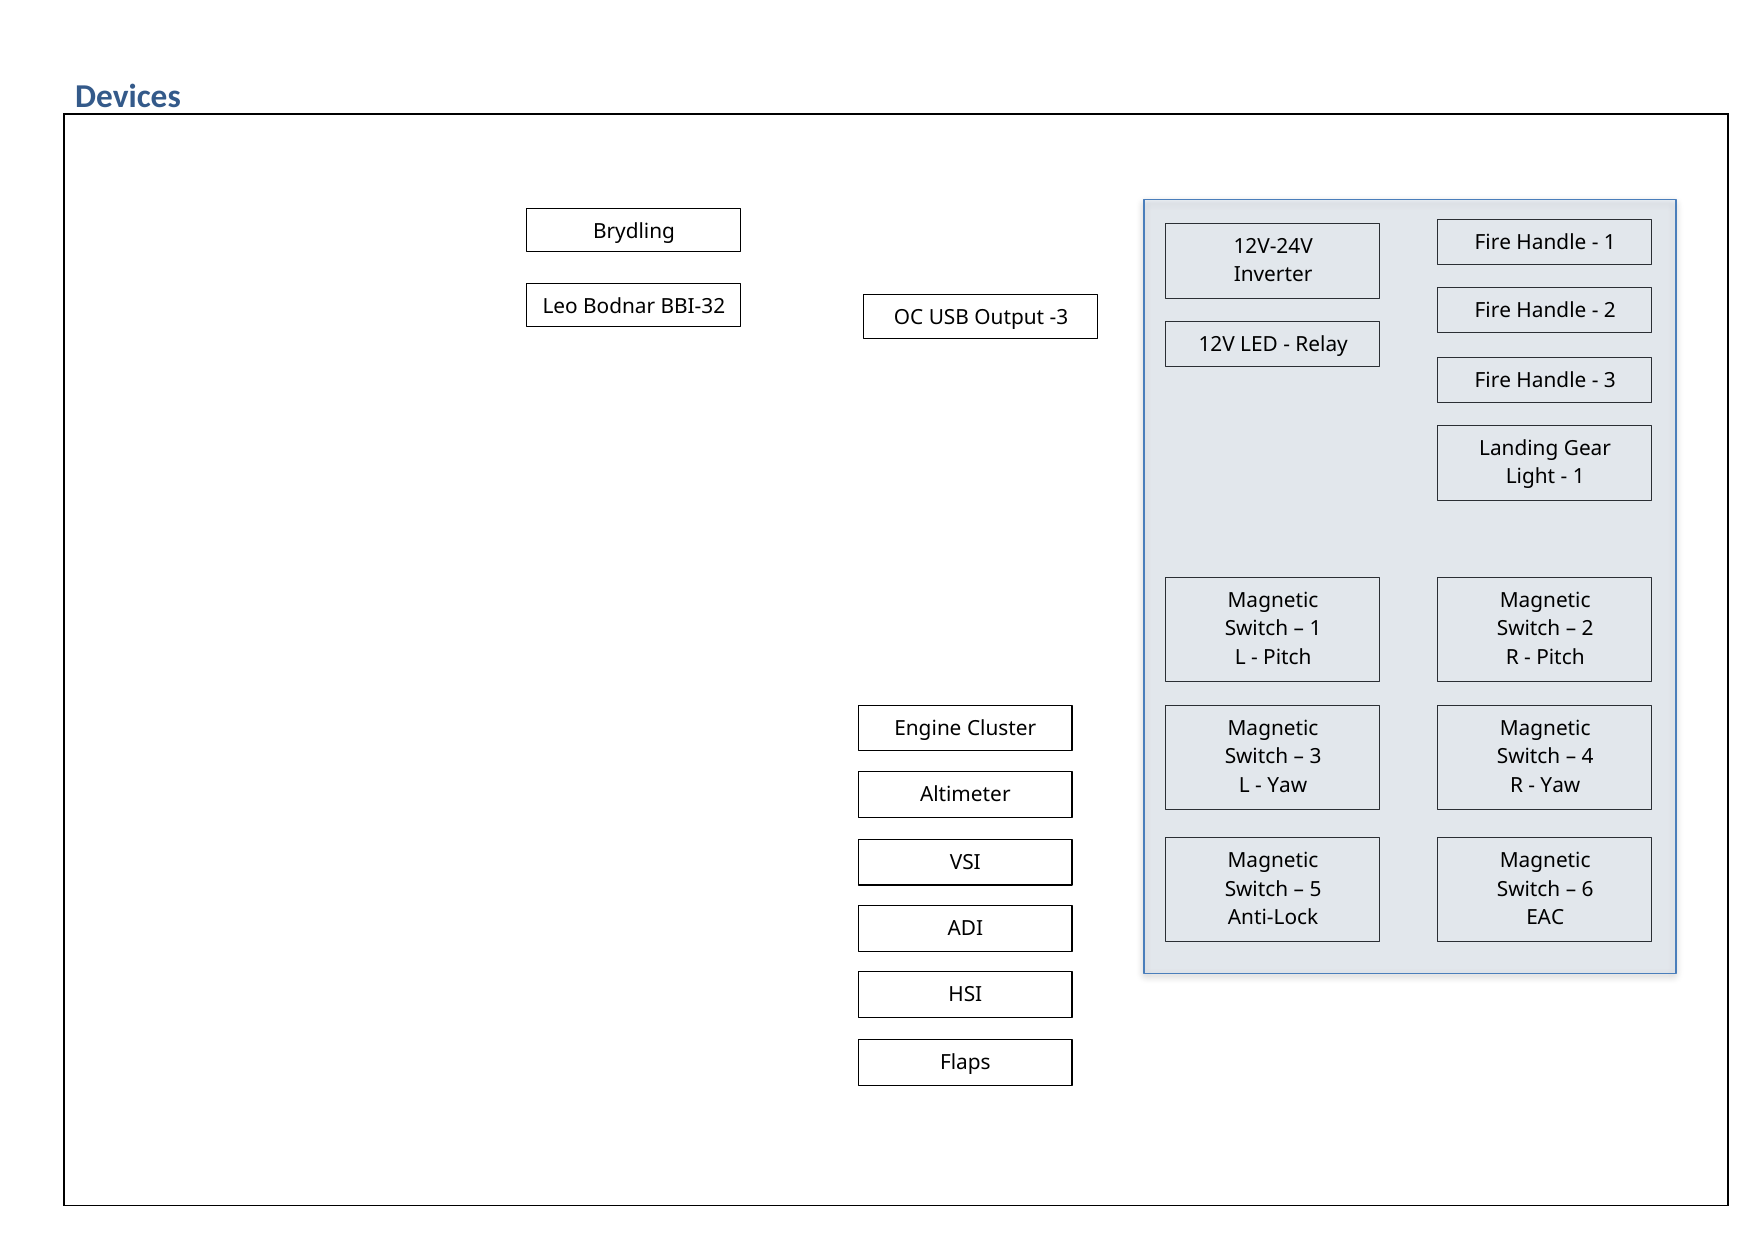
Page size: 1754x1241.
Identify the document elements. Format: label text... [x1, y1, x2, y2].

text VSI [873, 847, 1057, 876]
text Landing Gear Light - 1 [1453, 433, 1637, 490]
text OC USB Output -3 [879, 302, 1083, 331]
text Magnetic [1453, 585, 1637, 613]
text Leo Bodnar BBI-32 [542, 291, 726, 319]
text Brydling [542, 216, 726, 244]
text Engine Cluster [873, 713, 1057, 742]
text Magnetic [1453, 845, 1637, 874]
text Magnetic [1181, 585, 1365, 613]
text Switch – 2 [1453, 613, 1637, 642]
text Flaps [873, 1047, 1057, 1076]
text ADI [873, 913, 1057, 942]
text 12V LED - Relay [1181, 329, 1365, 357]
text L - Pitch [1181, 642, 1365, 670]
text Fire Handle - 1 [1453, 227, 1637, 255]
text EAC [1453, 902, 1637, 931]
text Switch – 6 [1453, 874, 1637, 902]
text Switch – 3 [1181, 742, 1365, 770]
text R - Pitch [1453, 642, 1637, 670]
text Inverter [1181, 259, 1365, 288]
text L - Yaw [1181, 770, 1365, 798]
text Switch – 4 [1453, 742, 1637, 770]
text HSI [873, 979, 1057, 1008]
text Magnetic [1181, 845, 1365, 874]
subtitle Devices [75, 75, 1679, 113]
text 12V-24V [1181, 231, 1365, 259]
text Fire Handle - 2 [1453, 295, 1637, 323]
text Fire Handle - 3 [1453, 365, 1637, 393]
text Magnetic [1181, 713, 1365, 742]
text Altimeter [873, 779, 1057, 808]
text R - Yaw [1453, 770, 1637, 798]
text Anti-Lock [1181, 902, 1365, 931]
text Switch – 1 [1181, 613, 1365, 642]
text Switch – 5 [1181, 874, 1365, 902]
text Magnetic [1453, 713, 1637, 742]
